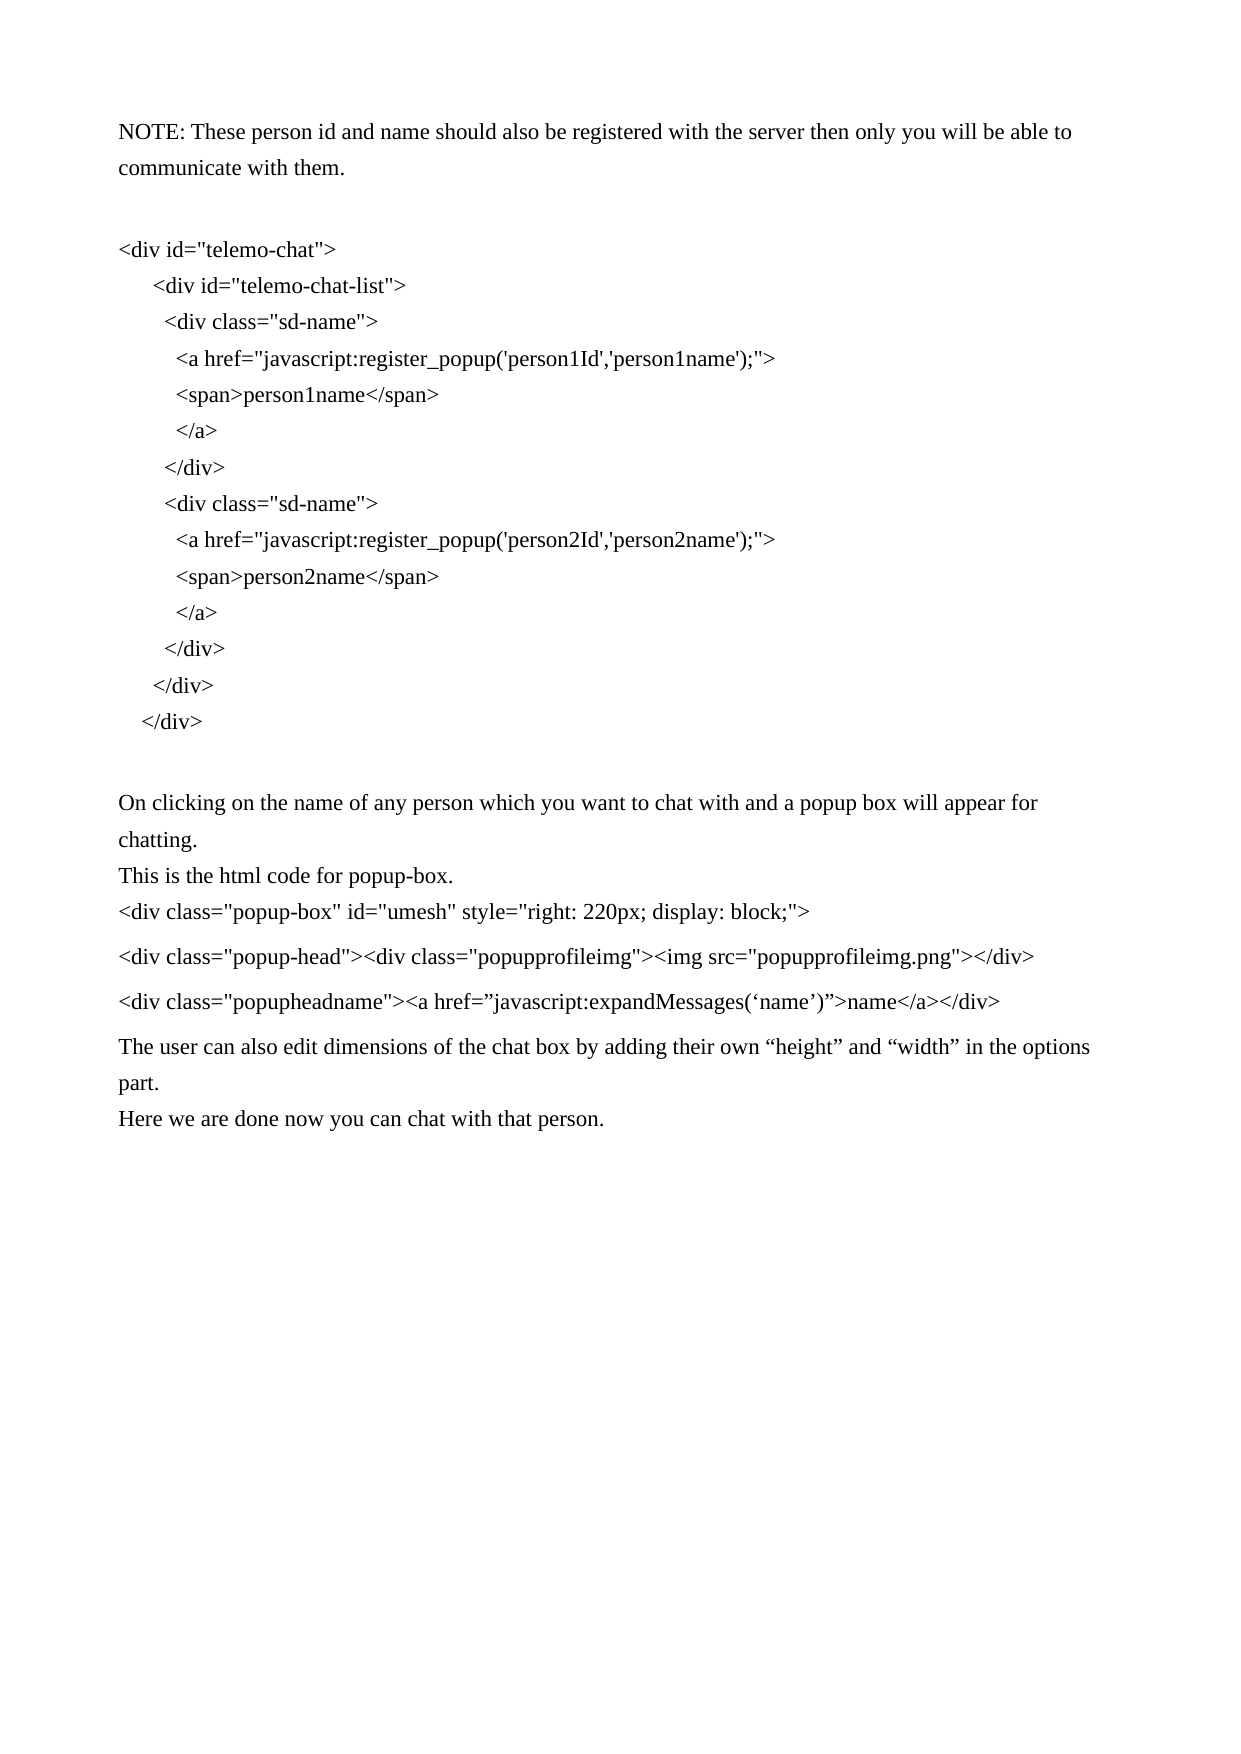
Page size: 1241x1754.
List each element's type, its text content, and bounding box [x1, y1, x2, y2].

text <div class="popupheadname"><a href=”javascript:expandMessages(‘name’)”>name</a></div> [118, 988, 1122, 1014]
text </div> [118, 708, 1122, 734]
text NOTE: These person id and name should also be registered with the server then only you will be able to communicate with them. [118, 118, 1122, 181]
text </div> [118, 636, 1122, 662]
text The user can also edit dimensions of the chat box by adding their own “height” and “width” in the options part. [118, 1033, 1122, 1096]
text </div> [118, 454, 1122, 480]
text </a> [118, 599, 1122, 626]
text <div class="popup-head"><div class="popupprofileimg"><img src="popupprofileimg.png"></div> [118, 943, 1122, 969]
text On clicking on the name of any person which you want to chat with and a popup box will appear for chatting. [118, 789, 1122, 852]
text <div class="sd-name"> [118, 490, 1122, 516]
text <a href="javascript:register_popup('person1Id','person1name');"> [118, 345, 1122, 371]
text Here we are done now you can chat with that person. [118, 1106, 1122, 1132]
text </a> [118, 417, 1122, 444]
text <span>person1name</span> [118, 381, 1122, 407]
text </div> [118, 672, 1122, 698]
text This is the html code for popup-box. [118, 862, 1122, 888]
text <a href="javascript:register_popup('person2Id','person2name');"> [118, 526, 1122, 553]
text <div class="popup-box" id="umesh" style="right: 220px; display: block;"> [118, 898, 1122, 925]
text <span>person2name</span> [118, 563, 1122, 589]
text <div id="telemo-chat"> [118, 236, 1122, 262]
text <div class="sd-name"> [118, 308, 1122, 335]
text <div id="telemo-chat-list"> [118, 272, 1122, 298]
